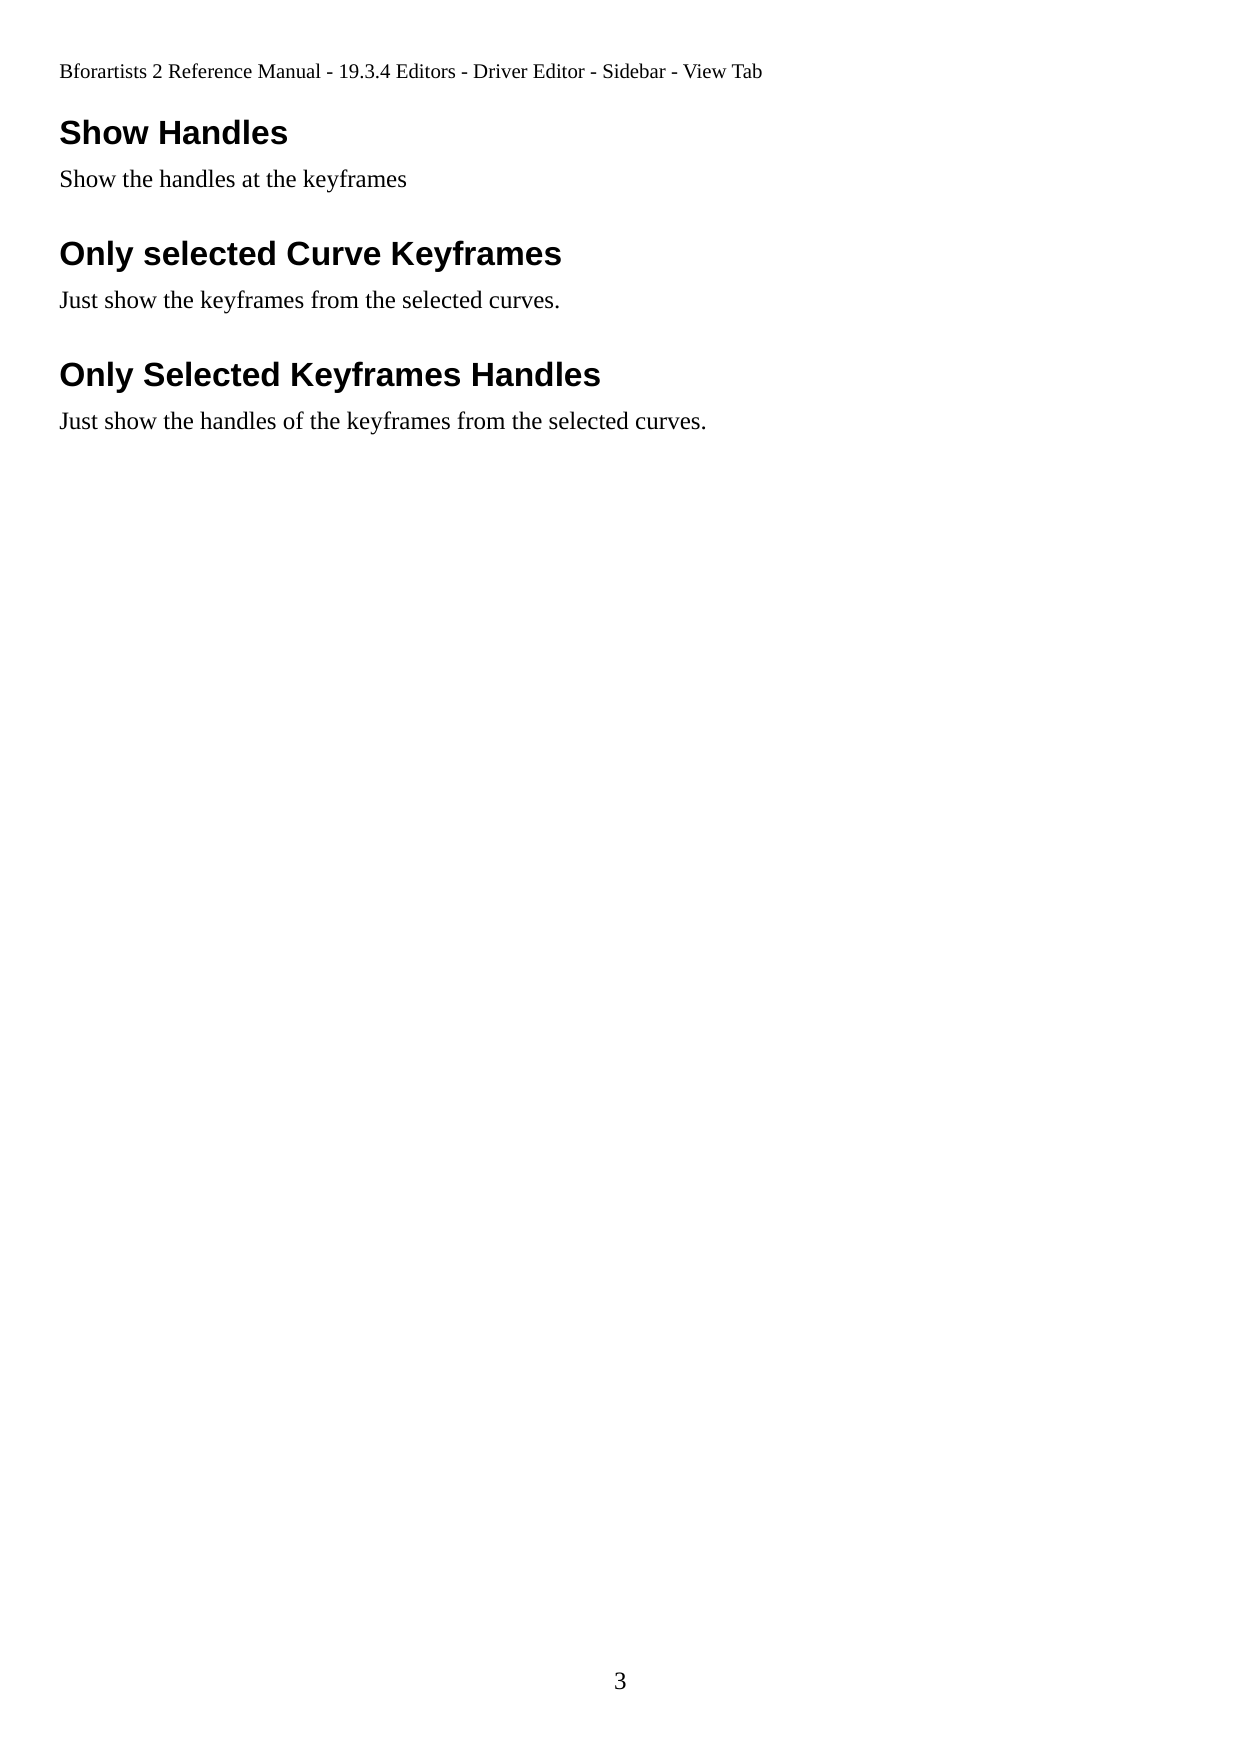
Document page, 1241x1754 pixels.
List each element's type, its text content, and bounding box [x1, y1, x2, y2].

subtitle Only Selected Keyframes Handles [59, 355, 1181, 393]
text Just show the handles of the keyframes from the selected curves. [59, 406, 1181, 434]
text Show the handles at the keyframes [59, 164, 1181, 192]
subtitle Only selected Curve Keyframes [59, 234, 1181, 272]
subtitle Show Handles [59, 113, 1181, 151]
text Just show the keyframes from the selected curves. [59, 285, 1181, 313]
